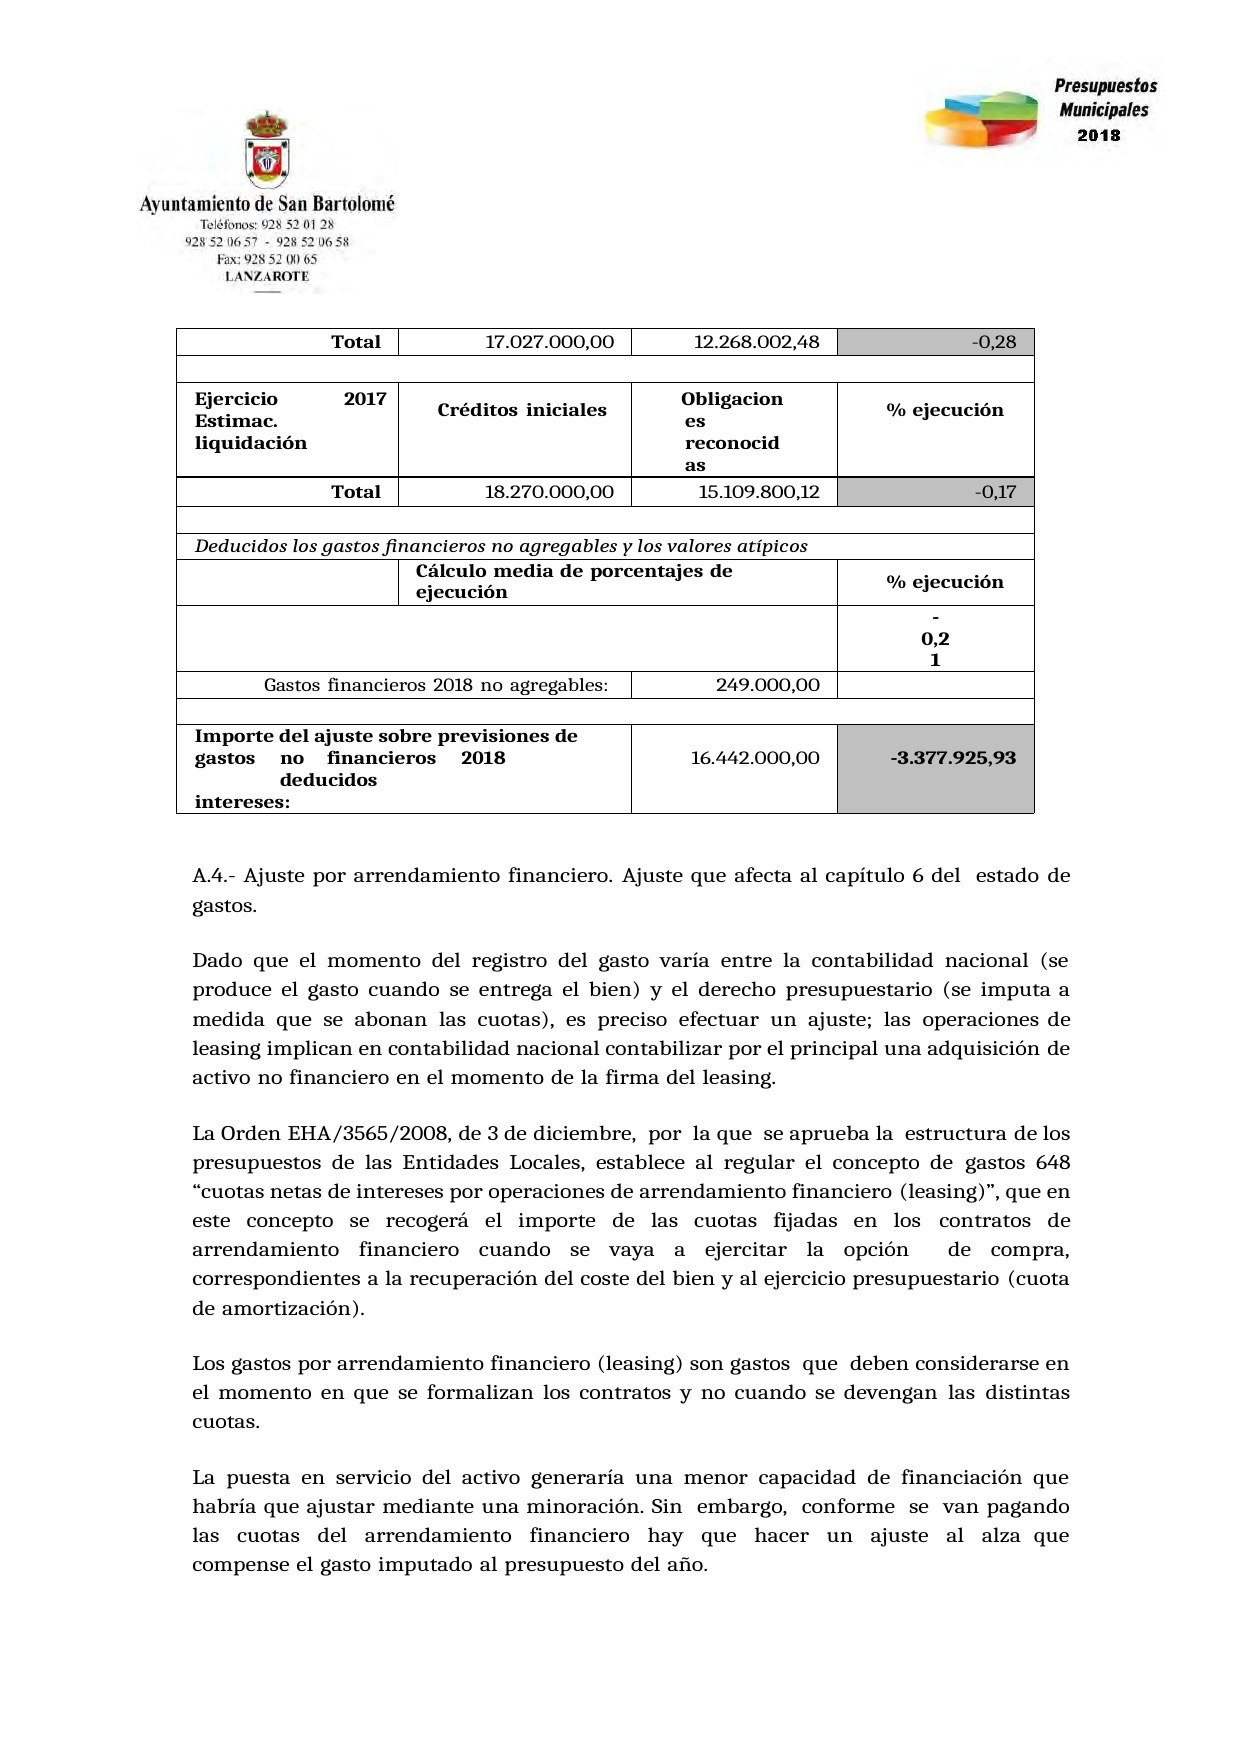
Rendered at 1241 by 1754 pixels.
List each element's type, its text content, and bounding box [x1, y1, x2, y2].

table_header 12.268.002,48 [632, 329, 837, 355]
table_cell [177, 356, 1034, 382]
table_cell Ejercicio 2017 Estimac. liquidación [177, 383, 398, 476]
table_cell [177, 507, 1034, 532]
table_header 17.027.000,00 [399, 329, 631, 355]
table_cell -3.377.925,93 [838, 725, 1034, 813]
table_cell Créditos iniciales [399, 383, 631, 476]
text La Orden EHA/3565/2008, de 3 de diciembre, por la que se aprueba la estructura de los presupuestos de las Entidades Locales, establece al regular el concepto de gastos 648 “cuotas netas de intereses por operaciones de arrendamiento financiero (leasing)”, que en este concepto se recogerá el importe de las cuotas fijadas en los contratos de arrendamiento financiero cuando se vaya a ejercitar la opción de compra, correspondientes a la recuperación del coste del bien y al ejercicio presupuestario (cuota de amortización). [192, 1121, 1071, 1320]
table_cell Cálculo media de porcentajes de ejecución [399, 560, 837, 604]
table_cell [177, 699, 1034, 724]
table_cell Deducidos los gastos financieros no agregables y los valores atípicos [177, 534, 1034, 559]
picture [917, 58, 1166, 167]
table_cell -0,21 [838, 606, 1034, 671]
table_cell 16.442.000,00 [632, 725, 837, 813]
table_cell [177, 606, 837, 671]
table_cell Obligaciones reconocidas [632, 383, 837, 476]
table_cell % ejecución [838, 560, 1034, 604]
text La puesta en servicio del activo generaría una menor capacidad de financiación que habría que ajustar mediante una minoración. Sin embargo, conforme se van pagando las cuotas del arrendamiento financiero hay que hacer un ajuste al alza que compense el gasto imputado al presupuesto del año. [192, 1465, 1070, 1577]
text Dado que el momento del registro del gasto varía entre la contabilidad nacional (se produce el gasto cuando se entrega el bien) y el derecho presupuestario (se imputa a medida que se abonan las cuotas), es preciso efectuar un ajuste; las operaciones de leasing implican en contabilidad nacional contabilizar por el principal una adquisición de activo no financiero en el momento de la firma del leasing. [192, 949, 1070, 1089]
table_cell % ejecución [838, 383, 1034, 476]
table_header -0,28 [838, 329, 1034, 355]
picture [137, 109, 398, 294]
table_cell Gastos financieros 2018 no agregables: [177, 672, 631, 697]
text A.4.- Ajuste por arrendamiento financiero. Ajuste que afecta al capítulo 6 del estado de gastos. [192, 864, 1070, 917]
table_cell [838, 672, 1034, 697]
table_cell [177, 560, 398, 604]
table_cell Importe del ajuste sobre previsiones de gastos no financieros 2018 deducidos intereses: [177, 725, 631, 813]
table_cell Total [177, 478, 398, 506]
table_header Total [177, 329, 398, 355]
table_cell 18.270.000,00 [399, 478, 631, 506]
text Los gastos por arrendamiento financiero (leasing) son gastos que deben considerarse en el momento en que se formalizan los contratos y no cuando se devengan las distintas cuotas. [192, 1352, 1070, 1434]
table_cell 249.000,00 [632, 672, 837, 697]
table_cell 15.109.800,12 [632, 478, 837, 506]
table_cell -0,17 [838, 478, 1034, 506]
